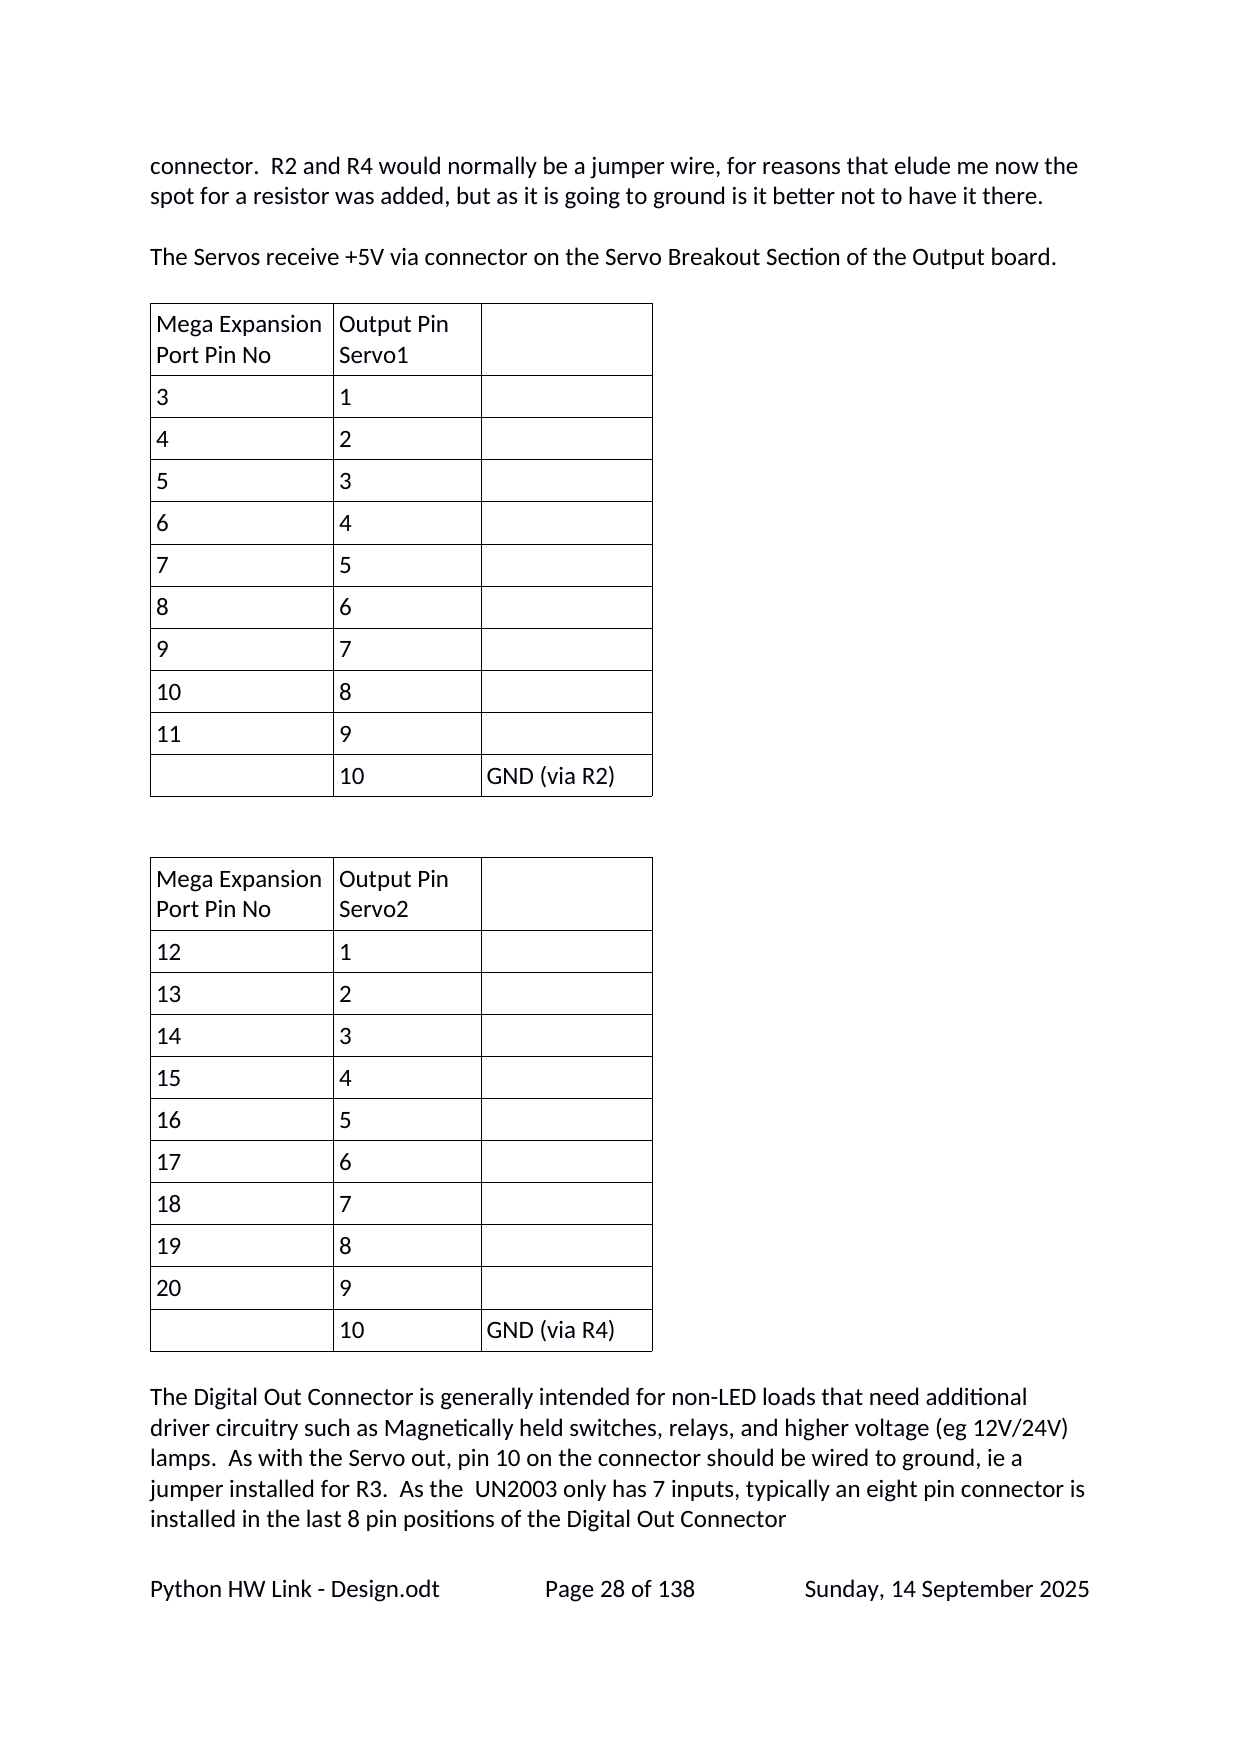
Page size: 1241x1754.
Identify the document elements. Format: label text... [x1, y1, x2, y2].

table_cell [482, 1057, 652, 1098]
table_cell [482, 629, 652, 670]
table_cell 6 [334, 587, 481, 628]
table_header [482, 304, 652, 375]
table_cell 2 [334, 973, 481, 1014]
table_cell 9 [334, 1267, 481, 1308]
table_cell 16 [151, 1099, 333, 1140]
text The Servos receive +5V via connector on the Servo Breakout Section of the Output board. [150, 242, 1090, 272]
table_cell 8 [334, 1225, 481, 1266]
table_cell 14 [151, 1015, 333, 1056]
text connector. R2 and R4 would normally be a jumper wire, for reasons that elude me now the spot for a resistor was added, but as it is going to ground is it better not to have it there. [150, 150, 1090, 211]
table_header Output Pin Servo1 [334, 304, 481, 375]
table_cell 10 [151, 671, 333, 712]
table_header [482, 858, 652, 930]
table_cell 12 [151, 931, 333, 972]
table_cell 1 [334, 931, 481, 972]
table_cell [482, 1183, 652, 1224]
table_cell 9 [334, 713, 481, 754]
table_cell 7 [334, 629, 481, 670]
table_cell [482, 418, 652, 459]
table_cell [482, 1225, 652, 1266]
table_cell [482, 1267, 652, 1308]
table_cell [482, 502, 652, 543]
table_cell 9 [151, 629, 333, 670]
text The Digital Out Connector is generally intended for non-LED loads that need additional driver circuitry such as Magnetically held switches, relays, and higher voltage (eg 12V/24V) lamps. As with the Servo out, pin 10 on the connector should be wired to ground, ie a jumper installed for R3. As the UN2003 only has 7 inputs, typically an eight pin connector is installed in the last 8 pin positions of the Digital Out Connector [150, 1381, 1090, 1534]
table_cell 15 [151, 1057, 333, 1098]
table_cell 5 [151, 460, 333, 501]
table_cell [482, 545, 652, 586]
table_cell 11 [151, 713, 333, 754]
table_cell [482, 973, 652, 1014]
table_cell [482, 931, 652, 972]
table_cell 1 [334, 376, 481, 417]
table_cell 3 [151, 376, 333, 417]
table_cell 4 [334, 502, 481, 543]
table_cell 5 [334, 545, 481, 586]
table_cell [482, 460, 652, 501]
table_cell GND (via R2) [482, 755, 652, 796]
table_cell 10 [334, 755, 481, 796]
table_cell 6 [334, 1141, 481, 1182]
table_cell 5 [334, 1099, 481, 1140]
table_cell [151, 1310, 333, 1351]
table_cell [482, 671, 652, 712]
table_cell 2 [334, 418, 481, 459]
table_cell 20 [151, 1267, 333, 1308]
table_cell 6 [151, 502, 333, 543]
table_cell [482, 1099, 652, 1140]
table_cell 13 [151, 973, 333, 1014]
table_cell 3 [334, 1015, 481, 1056]
table_cell 3 [334, 460, 481, 501]
table_cell [151, 755, 333, 796]
table_cell [482, 1015, 652, 1056]
table_header Mega Expansion Port Pin No [151, 304, 333, 375]
table_cell 4 [334, 1057, 481, 1098]
table_cell [482, 713, 652, 754]
table_cell 4 [151, 418, 333, 459]
table_cell 7 [334, 1183, 481, 1224]
table_header Output Pin Servo2 [334, 858, 481, 930]
table_cell 10 [334, 1310, 481, 1351]
table_cell 8 [151, 587, 333, 628]
table_cell [482, 587, 652, 628]
table_cell 18 [151, 1183, 333, 1224]
table_cell [482, 1141, 652, 1182]
table_cell GND (via R4) [482, 1310, 652, 1351]
table_header Mega Expansion Port Pin No [151, 858, 333, 930]
table_cell 17 [151, 1141, 333, 1182]
table_cell 8 [334, 671, 481, 712]
table_cell [482, 376, 652, 417]
table_cell 19 [151, 1225, 333, 1266]
table_cell 7 [151, 545, 333, 586]
